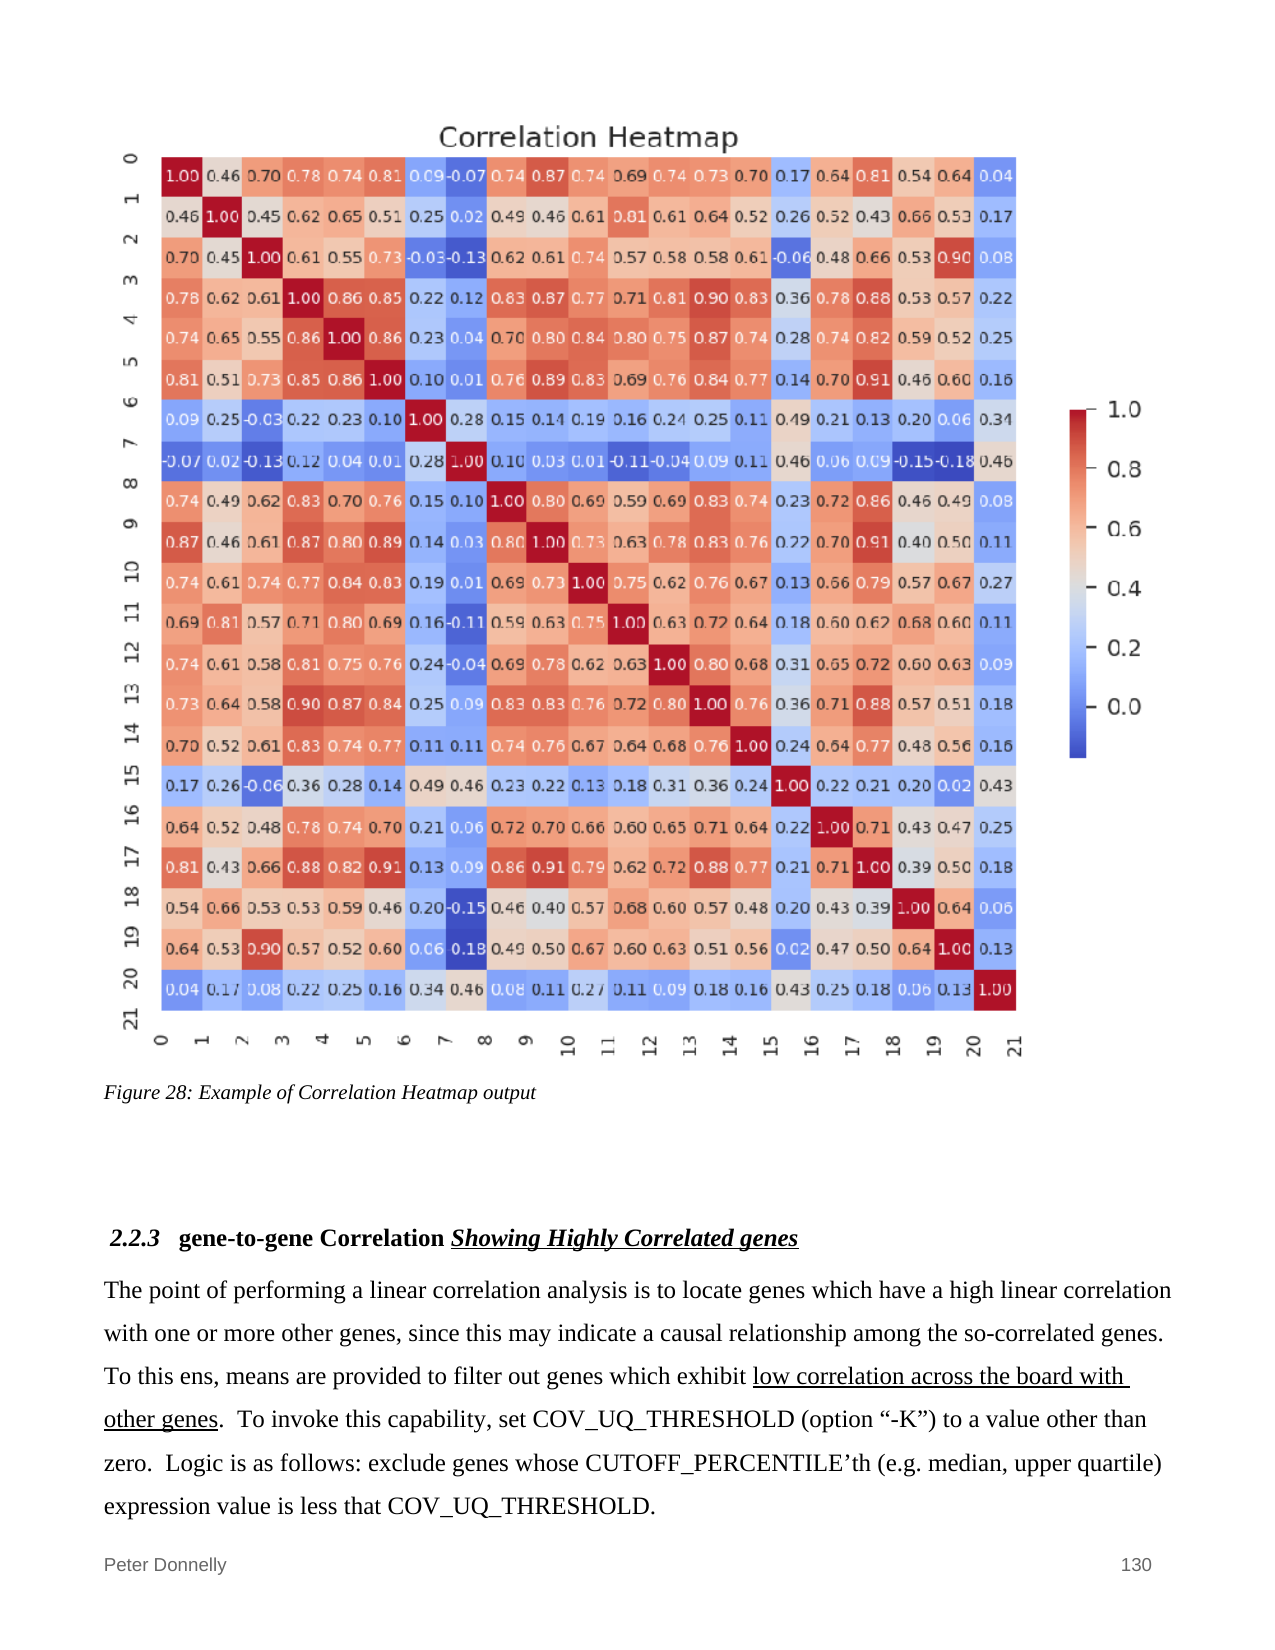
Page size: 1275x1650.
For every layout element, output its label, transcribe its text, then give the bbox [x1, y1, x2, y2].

text Figure 28: Example of Correlation Heatmap output [103, 1081, 1181, 1104]
subtitle gene-to-gene Correlation Showing Highly Correlated genes [103, 1223, 1181, 1252]
picture [103, 119, 1182, 1081]
text The point of performing a linear correlation analysis is to locate genes which have a high linear correlation with one or more other genes, since this may indicate a causal relationship among the so-correlated genes. To this ens, means are provided to filter out genes which exhibit low correlation across the board with other genes. To invoke this capability, set COV_UQ_THRESHOLD (option “-K”) to a value other than zero. Logic is as follows: exclude genes whose CUTOFF_PERCENTILE’th (e.g. median, upper quartile) expression value is less that COV_UQ_THRESHOLD. [103, 1275, 1181, 1519]
